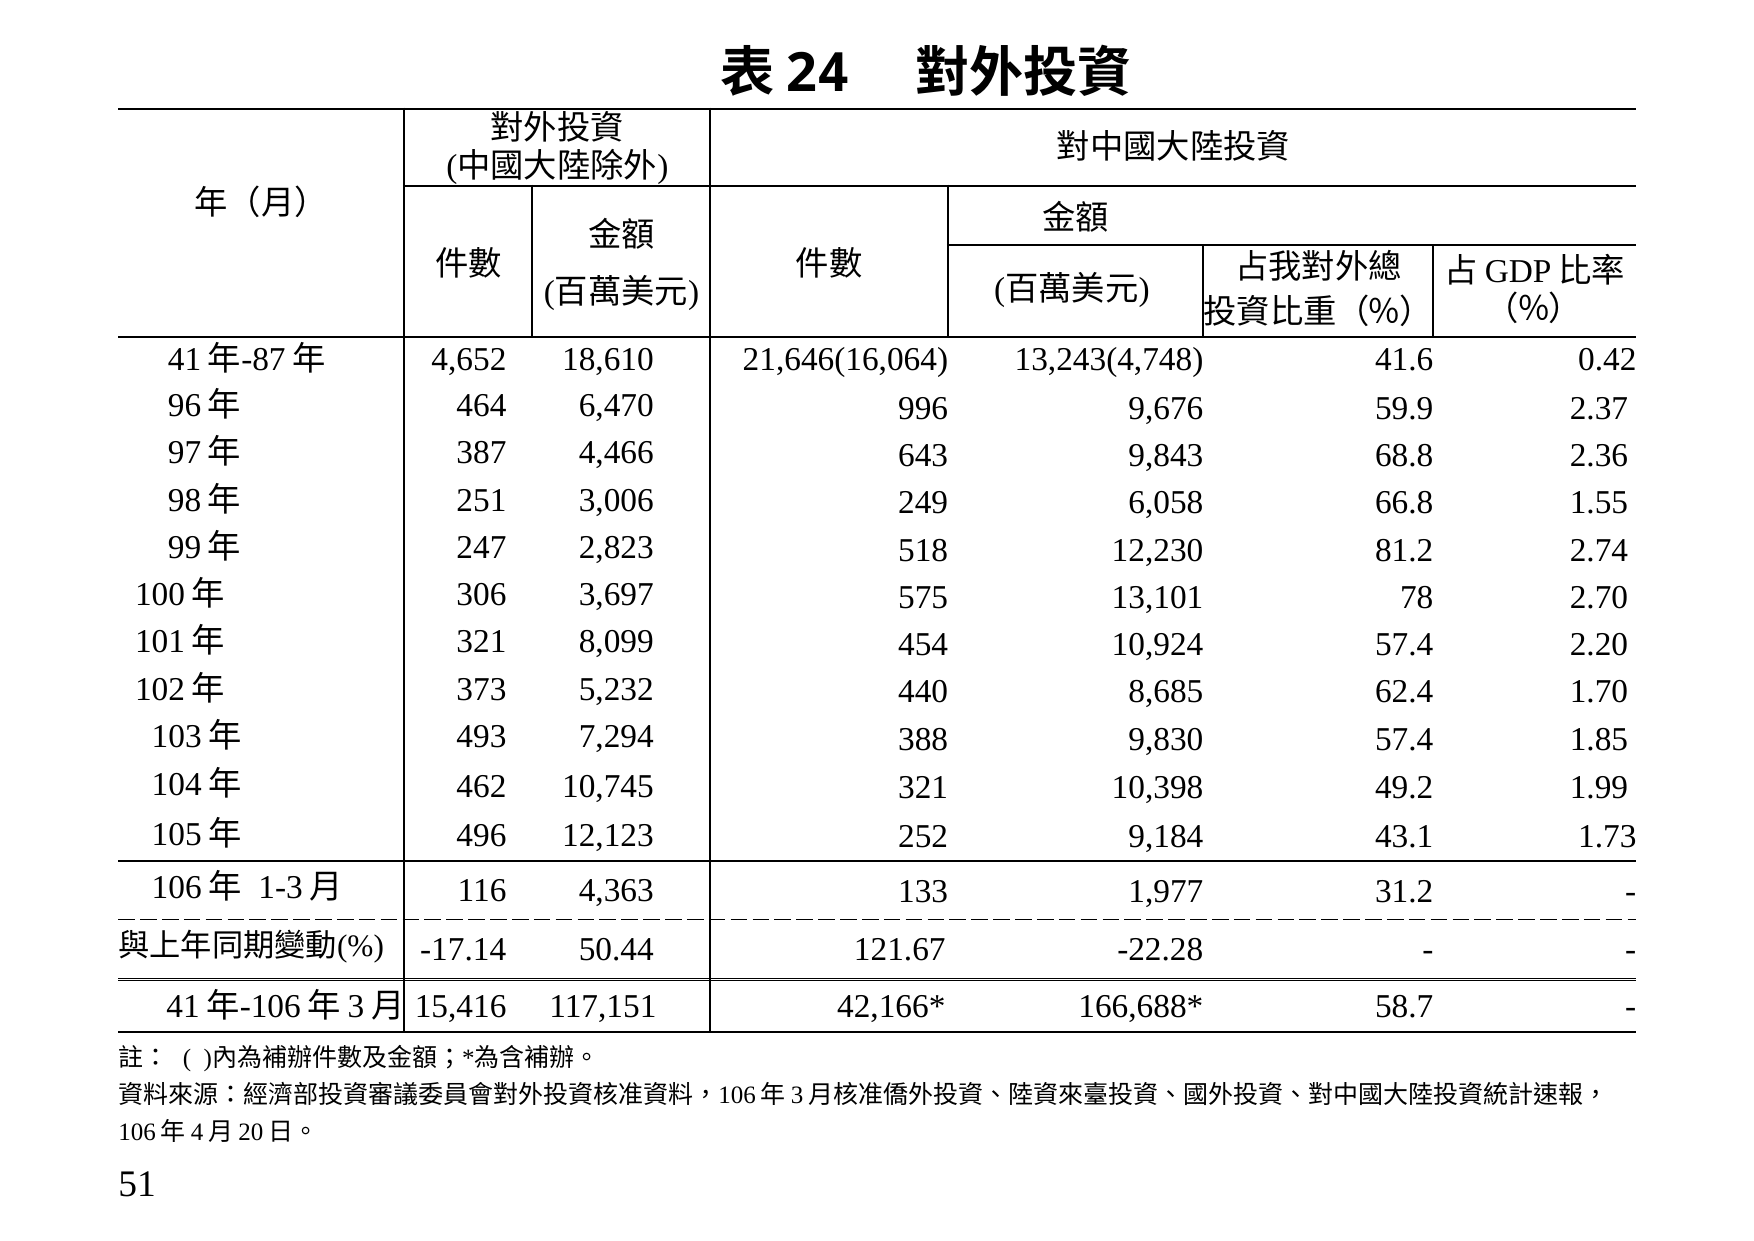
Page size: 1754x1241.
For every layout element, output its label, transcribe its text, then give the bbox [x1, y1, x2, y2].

table_cell 10,924 [948, 620, 1203, 667]
table_cell 440 [711, 667, 948, 714]
table_cell 41年-106年3月 [118, 981, 403, 1031]
table_cell 78 [1203, 573, 1433, 620]
table_header 對中國大陸投資 [711, 110, 1636, 184]
table_cell 占GDP比率 （％） [1434, 246, 1636, 336]
table_cell 57.4 [1203, 715, 1433, 762]
table_cell 9,830 [948, 715, 1203, 762]
table_cell 10,745 [532, 762, 709, 811]
table_cell 1.85 [1433, 715, 1636, 762]
table_cell (百萬美元) [949, 246, 1202, 336]
table_cell [1433, 187, 1636, 244]
table_cell 8,099 [532, 620, 709, 667]
table_cell 306 [405, 573, 532, 620]
table_cell 321 [711, 762, 948, 811]
table_cell 與上年同期變動(%) [118, 919, 403, 978]
table_cell 103年 [118, 715, 403, 762]
table_cell 2.20 [1433, 620, 1636, 667]
table_cell 占我對外總 投資比重（％） [1204, 246, 1432, 336]
table_cell 321 [405, 620, 532, 667]
table_cell 7,294 [532, 715, 709, 762]
table_cell 12,230 [948, 525, 1203, 573]
table_cell 59.9 [1203, 384, 1433, 431]
table_cell 575 [711, 573, 948, 620]
table_cell - [1433, 981, 1636, 1031]
table_cell 247 [405, 525, 532, 573]
table_cell 1,977 [948, 862, 1203, 919]
table_cell 9,184 [948, 811, 1203, 860]
table_cell 2.70 [1433, 573, 1636, 620]
table_cell 4,466 [532, 431, 709, 478]
table_cell 2.37 [1433, 384, 1636, 431]
table_cell 金額 [949, 187, 1203, 244]
table_header 年（月） [118, 110, 403, 336]
table_cell 10,398 [948, 762, 1203, 811]
table_cell 102年 [118, 667, 403, 714]
table_cell 99年 [118, 525, 403, 573]
table_cell 62.4 [1203, 667, 1433, 714]
table_cell -22.28 [948, 919, 1203, 978]
table_cell 104年 [118, 762, 403, 811]
table_cell 57.4 [1203, 620, 1433, 667]
table_cell 133 [711, 862, 948, 919]
table_cell 6,058 [948, 478, 1203, 525]
table_cell 3,006 [532, 478, 709, 525]
table_cell 251 [405, 478, 532, 525]
table_cell 518 [711, 525, 948, 573]
table_cell - [1433, 862, 1636, 919]
table_cell 996 [711, 384, 948, 431]
table_cell 4,652 [405, 338, 532, 383]
table_cell 5,232 [532, 667, 709, 714]
table_cell 1.70 [1433, 667, 1636, 714]
table_cell 106年 1-3月 [118, 862, 403, 919]
table_cell 21,646(16,064) [711, 338, 948, 383]
table_cell 2,823 [532, 525, 709, 573]
table_cell 81.2 [1203, 525, 1433, 573]
table_cell 42,166* [711, 981, 948, 1031]
table_cell 117,151 [532, 981, 709, 1031]
table_cell 105年 [118, 811, 403, 860]
table_cell 41.6 [1203, 338, 1433, 383]
table_cell 50.44 [532, 919, 709, 978]
table_cell 8,685 [948, 667, 1203, 714]
table_cell 31.2 [1203, 862, 1433, 919]
table_cell -17.14 [405, 919, 532, 978]
table_cell 9,676 [948, 384, 1203, 431]
table_cell 387 [405, 431, 532, 478]
table_cell 4,363 [532, 862, 709, 919]
table_cell - [1203, 919, 1433, 978]
table_cell 12,123 [532, 811, 709, 860]
table_cell 3,697 [532, 573, 709, 620]
table_cell 166,688* [948, 981, 1203, 1031]
table_cell 96年 [118, 384, 403, 431]
table_cell 496 [405, 811, 532, 860]
table_cell 68.8 [1203, 431, 1433, 478]
table_cell 13,243(4,748) [948, 338, 1203, 383]
table_cell 100年 [118, 573, 403, 620]
table_cell 6,470 [532, 384, 709, 431]
table_cell 41年-87年 [118, 338, 403, 383]
table_cell 58.7 [1203, 981, 1433, 1031]
table_cell 116 [405, 862, 532, 919]
table_cell 15,416 [405, 981, 532, 1031]
table_cell 1.99 [1433, 762, 1636, 811]
table_cell 13,101 [948, 573, 1203, 620]
table_cell 43.1 [1203, 811, 1433, 860]
table_cell 2.74 [1433, 525, 1636, 573]
table_cell 643 [711, 431, 948, 478]
table_cell 454 [711, 620, 948, 667]
table_cell 9,843 [948, 431, 1203, 478]
table_cell 1.73 [1433, 811, 1636, 860]
table_cell 2.36 [1433, 431, 1636, 478]
text 註： ( )內為補辦件數及金額；*為含補辦。 [118, 1033, 1636, 1075]
table_cell 252 [711, 811, 948, 860]
table_cell 97年 [118, 431, 403, 478]
text 資料來源：經濟部投資審議委員會對外投資核准資料，106年3月核准僑外投資、陸資來臺投資、國外投資、對中國大陸投資統計速報，106年4月20日。 [118, 1075, 1636, 1147]
table_cell 464 [405, 384, 532, 431]
table_cell [1203, 187, 1433, 244]
table_cell 0.42 [1433, 338, 1636, 383]
table_cell 金額 (百萬美元) [533, 187, 709, 336]
table_cell 件數 [711, 187, 947, 336]
table_cell 49.2 [1203, 762, 1433, 811]
table_cell 件數 [405, 187, 531, 336]
table_cell - [1433, 919, 1636, 978]
table_cell 18,610 [532, 338, 709, 383]
table_header 對外投資 (中國大陸除外) [405, 110, 709, 184]
table_cell 373 [405, 667, 532, 714]
table_cell 101年 [118, 620, 403, 667]
table_cell 249 [711, 478, 948, 525]
subtitle 表24 對外投資 [118, 29, 1636, 107]
table_cell 493 [405, 715, 532, 762]
table_cell 1.55 [1433, 478, 1636, 525]
table_cell 98年 [118, 478, 403, 525]
table_cell 388 [711, 715, 948, 762]
table_cell 462 [405, 762, 532, 811]
table_cell 66.8 [1203, 478, 1433, 525]
table_cell 121.67 [711, 919, 948, 978]
